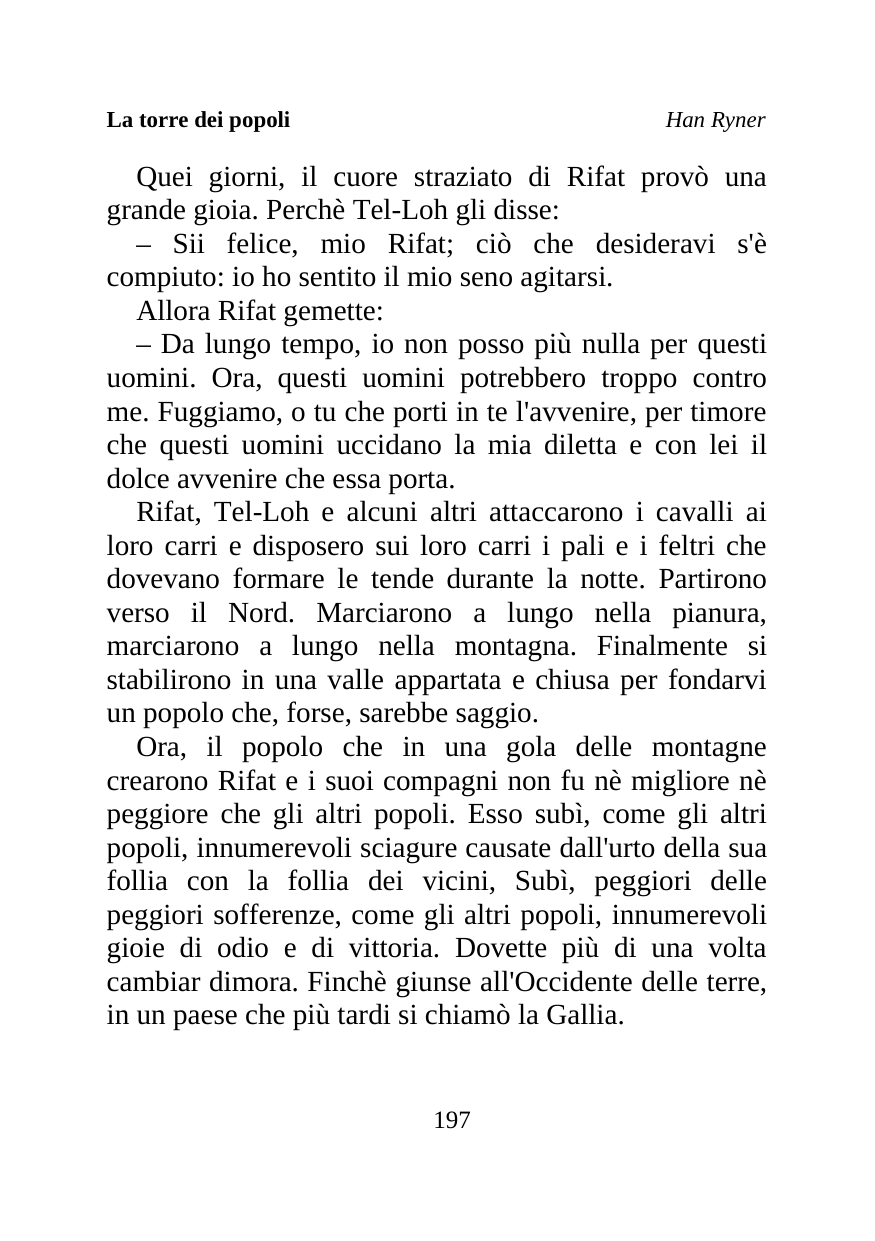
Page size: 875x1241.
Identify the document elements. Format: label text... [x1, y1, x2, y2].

text Allora Rifat gemette: [106, 293, 768, 327]
text – Sii felice, mio Rifat; ciò che desideravi s'è compiuto: io ho sentito il mio seno agitarsi. [106, 226, 768, 293]
text Rifat, Tel-Loh e alcuni altri attaccarono i cavalli ai loro carri e disposero sui loro carri i pali e i feltri che dovevano formare le tende durante la notte. Partirono verso il Nord. Marciarono a lungo nella pianura, marciarono a lungo nella montagna. Finalmente si stabilirono in una valle appartata e chiusa per fondarvi un popolo che, forse, sarebbe saggio. [106, 494, 768, 729]
text – Da lungo tempo, io non posso più nulla per questi uomini. Ora, questi uomini potrebbero troppo contro me. Fuggiamo, o tu che porti in te l'avvenire, per timore che questi uomini uccidano la mia diletta e con lei il dolce avvenire che essa porta. [106, 327, 768, 494]
text Quei giorni, il cuore straziato di Rifat provò una grande gioia. Perchè Tel-Loh gli disse: [106, 159, 768, 226]
text Ora, il popolo che in una gola delle montagne crearono Rifat e i suoi compagni non fu nè migliore nè peggiore che gli altri popoli. Esso subì, come gli altri popoli, innumerevoli sciagure causate dall'urto della sua follia con la follia dei vicini, Subì, peggiori delle peggiori sofferenze, come gli altri popoli, innumerevoli gioie di odio e di vittoria. Dovette più di una volta cambiar dimora. Finchè giunse all'Occidente delle terre, in un paese che più tardi si chiamò la Gallia. [106, 729, 768, 1031]
